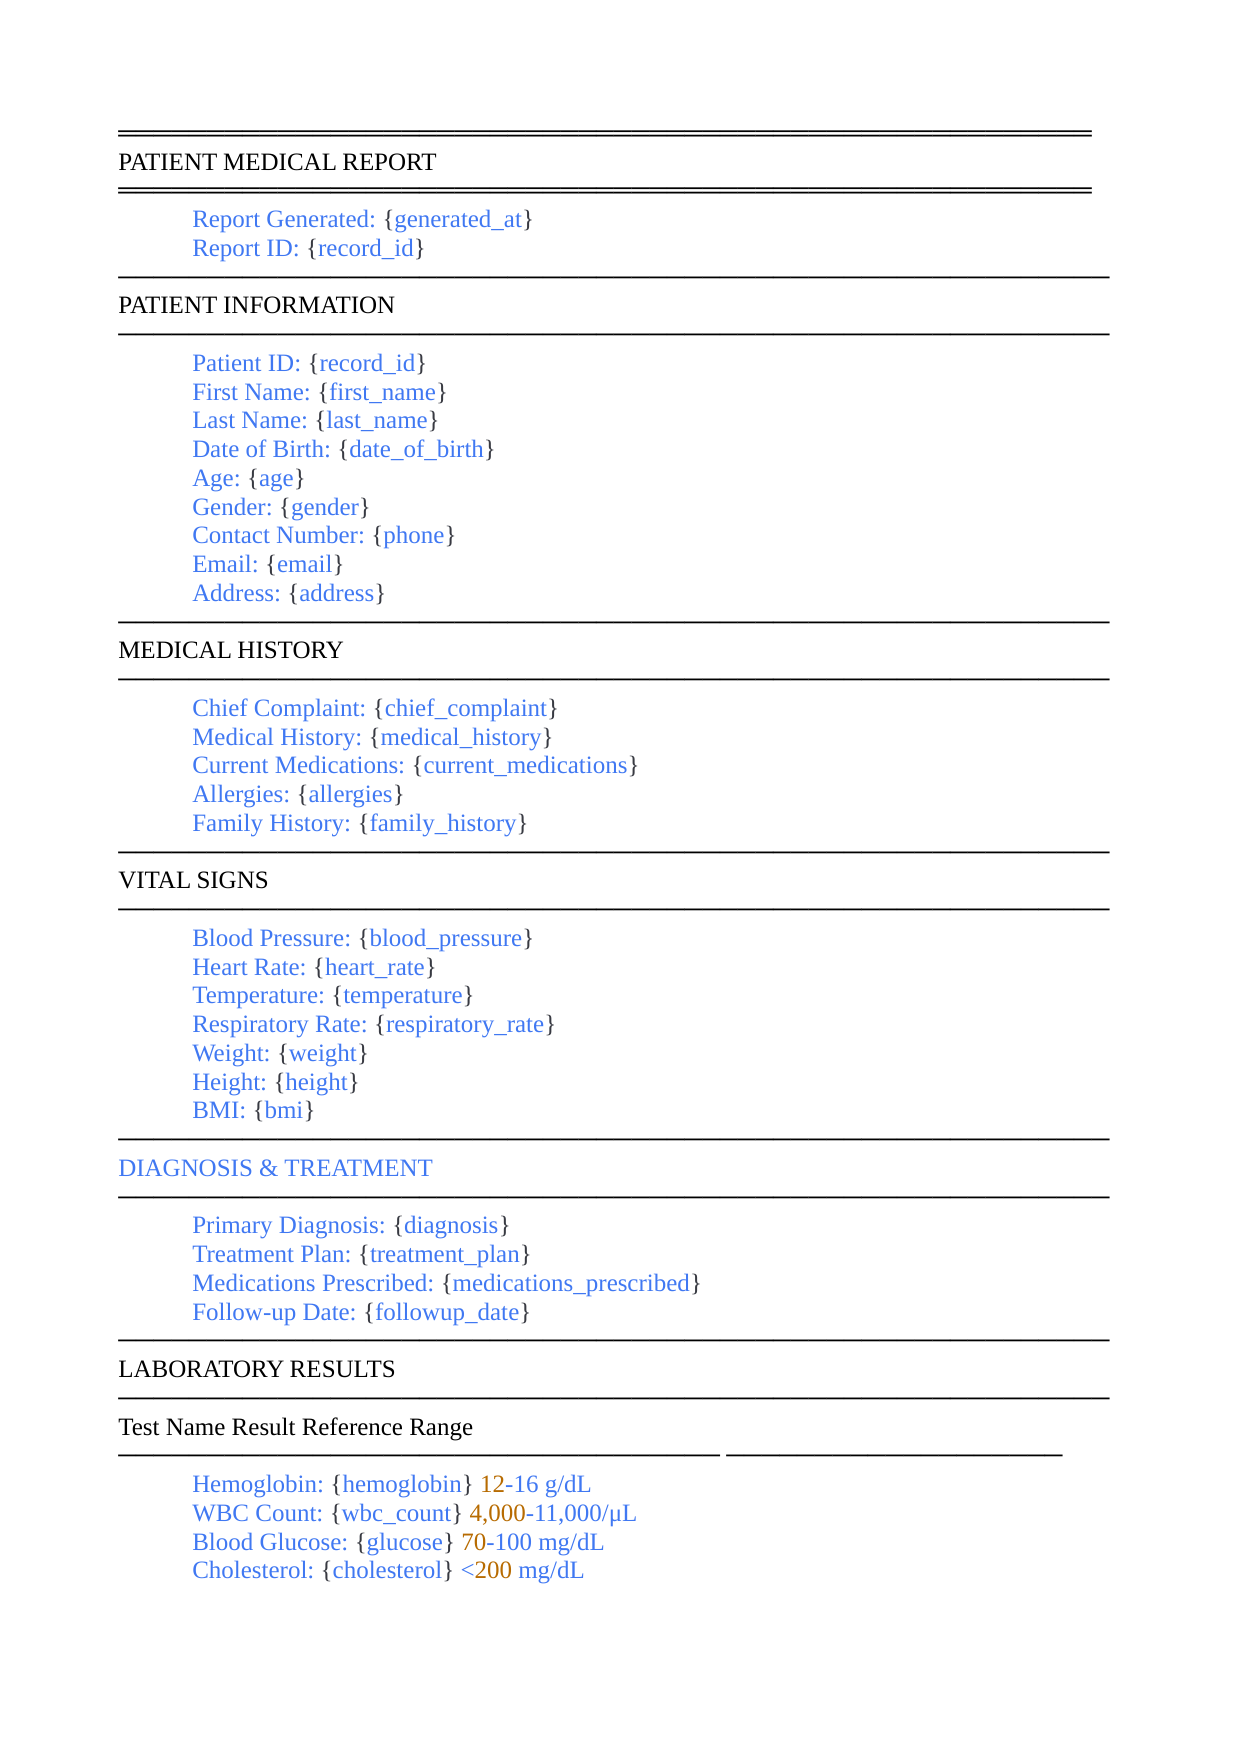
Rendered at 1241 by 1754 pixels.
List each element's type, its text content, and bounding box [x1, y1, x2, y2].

text Follow-up Date: {followup_date} ────────────────────────────────────────────────────────LABORATORY RESULTS ────────────────────────────────────────────────────────Test Name Result Reference Range [118, 1297, 1122, 1441]
text Address: {address} ────────────────────────────────────────────────────────MEDICAL HISTORY ──────────────────────────────────────────────────────── Chief Complaint: {chief_complaint} [118, 578, 1122, 722]
text Age: {age} [118, 463, 1122, 492]
text Family History: {family_history} ────────────────────────────────────────────────────────VITAL SIGNS ──────────────────────────────────────────────────────── Blood Pressure: {blood_pressure} [118, 808, 1122, 952]
text ────────────────────────────────── ─────────────────── Hemoglobin: {hemoglobin} 12-16 g/dL [118, 1441, 1122, 1498]
text Medications Prescribed: {medications_prescribed} [118, 1268, 1122, 1297]
text Respiratory Rate: {respiratory_rate} [118, 1009, 1122, 1038]
text Report Generated: {generated_at} [118, 204, 1122, 233]
text Date of Birth: {date_of_birth} [118, 434, 1122, 463]
text Contact Number: {phone} [118, 521, 1122, 549]
text Cholesterol: {cholesterol} <200 mg/dL [118, 1556, 1122, 1584]
text Medical History: {medical_history} [118, 722, 1122, 751]
text Weight: {weight} [118, 1038, 1122, 1067]
text Report ID: {record_id} ──────────────────────────────────────────────────────── [118, 233, 1122, 291]
text PATIENT INFORMATION ──────────────────────────────────────────────────────── Patient ID: {record_id} [118, 291, 1122, 377]
text BMI: {bmi} ────────────────────────────────────────────────────────DIAGNOSIS & TREATMENT ──────────────────────────────────────────────────────── Primary Diagnosis: {diagnosis} [118, 1096, 1122, 1239]
text First Name: {first_name} [118, 377, 1122, 406]
text Last Name: {last_name} [118, 406, 1122, 434]
text Allergies: {allergies} [118, 779, 1122, 808]
text ═══════════════════════════════════════════════════════ [118, 118, 1122, 147]
text Email: {email} [118, 549, 1122, 578]
text WBC Count: {wbc_count} 4,000-11,000/μL [118, 1498, 1122, 1527]
text Temperature: {temperature} [118, 981, 1122, 1009]
text Treatment Plan: {treatment_plan} [118, 1239, 1122, 1268]
text PATIENT MEDICAL REPORT ═══════════════════════════════════════════════════════ [118, 147, 1122, 204]
text Height: {height} [118, 1067, 1122, 1096]
text Gender: {gender} [118, 492, 1122, 521]
text Blood Glucose: {glucose} 70-100 mg/dL [118, 1527, 1122, 1556]
text Heart Rate: {heart_rate} [118, 952, 1122, 981]
text Current Medications: {current_medications} [118, 751, 1122, 779]
